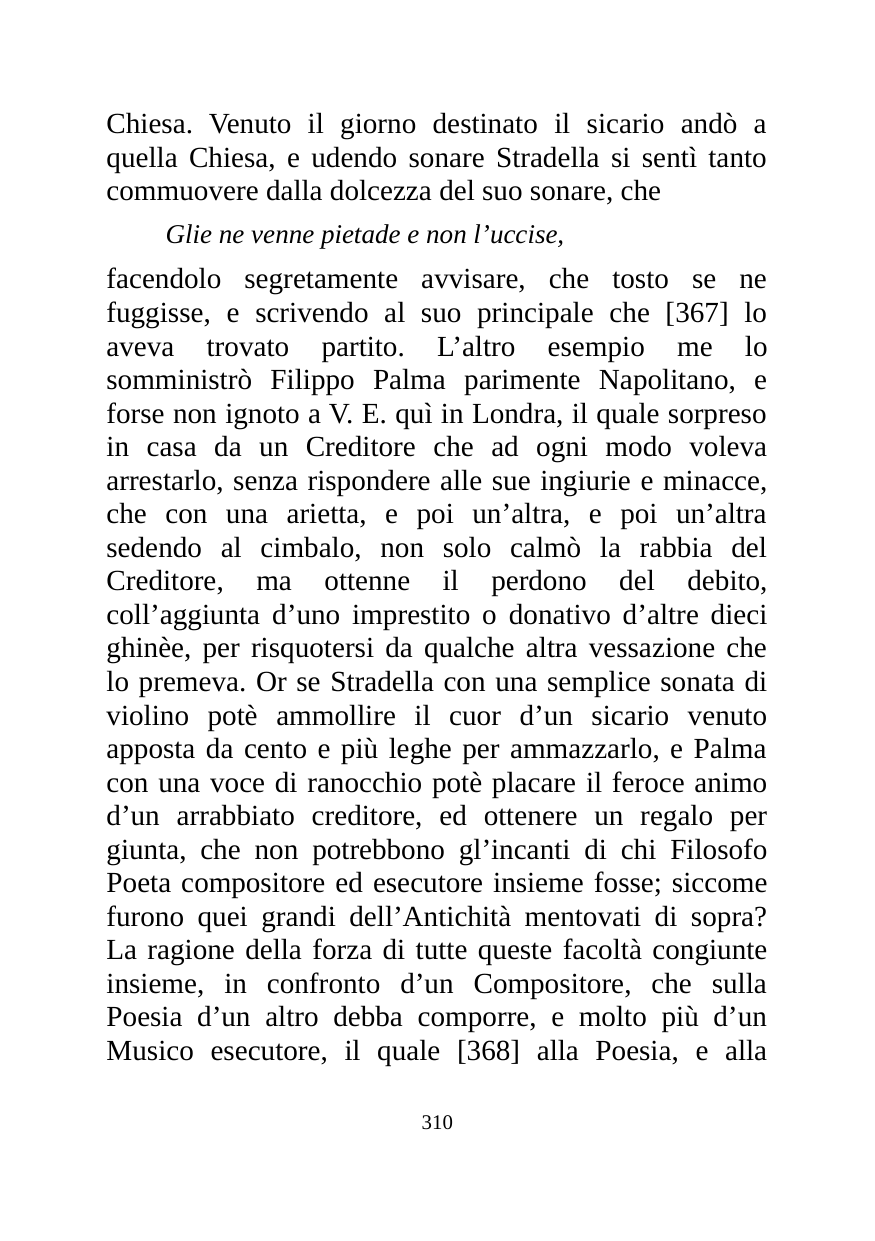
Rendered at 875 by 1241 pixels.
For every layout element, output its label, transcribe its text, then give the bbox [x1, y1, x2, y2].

text facendolo segretamente avvisare, che tosto se ne fuggisse, e scrivendo al suo principale che [367] lo aveva trovato partito. L’altro esempio me lo somministrò Filippo Palma parimente Napolitano, e forse non ignoto a V. E. quì in Londra, il quale sorpreso in casa da un Creditore che ad ogni modo voleva arrestarlo, senza rispondere alle sue ingiurie e minacce, che con una arietta, e poi un’altra, e poi un’altra sedendo al cimbalo, non solo calmò la rabbia del Creditore, ma ottenne il perdono del debito, coll’aggiunta d’uno imprestito o donativo d’altre dieci ghinèe, per risquotersi da qualche altra vessazione che lo premeva. Or se Stradella con una semplice sonata di violino potè ammollire il cuor d’un sicario venuto apposta da cento e più leghe per ammazzarlo, e Palma con una voce di ranocchio potè placare il feroce animo d’un arrabbiato creditore, ed ottenere un regalo per giunta, che non potrebbono gl’incanti di chi Filosofo Poeta compositore ed esecutore insieme fosse; siccome furono quei grandi dell’Antichità mentovati di sopra? La ragione della forza di tutte queste facoltà congiunte insieme, in confronto d’un Compositore, che sulla Poesia d’un altro debba comporre, e molto più d’un Musico esecutore, il quale [368] alla Poesia, e alla [106, 262, 768, 1067]
text Glie ne venne pietade e non l’uccise, [165, 219, 768, 250]
text Chiesa. Venuto il giorno destinato il sicario andò a quella Chiesa, e udendo sonare Stradella si sentì tanto commuovere dalla dolcezza del suo sonare, che [106, 106, 768, 207]
